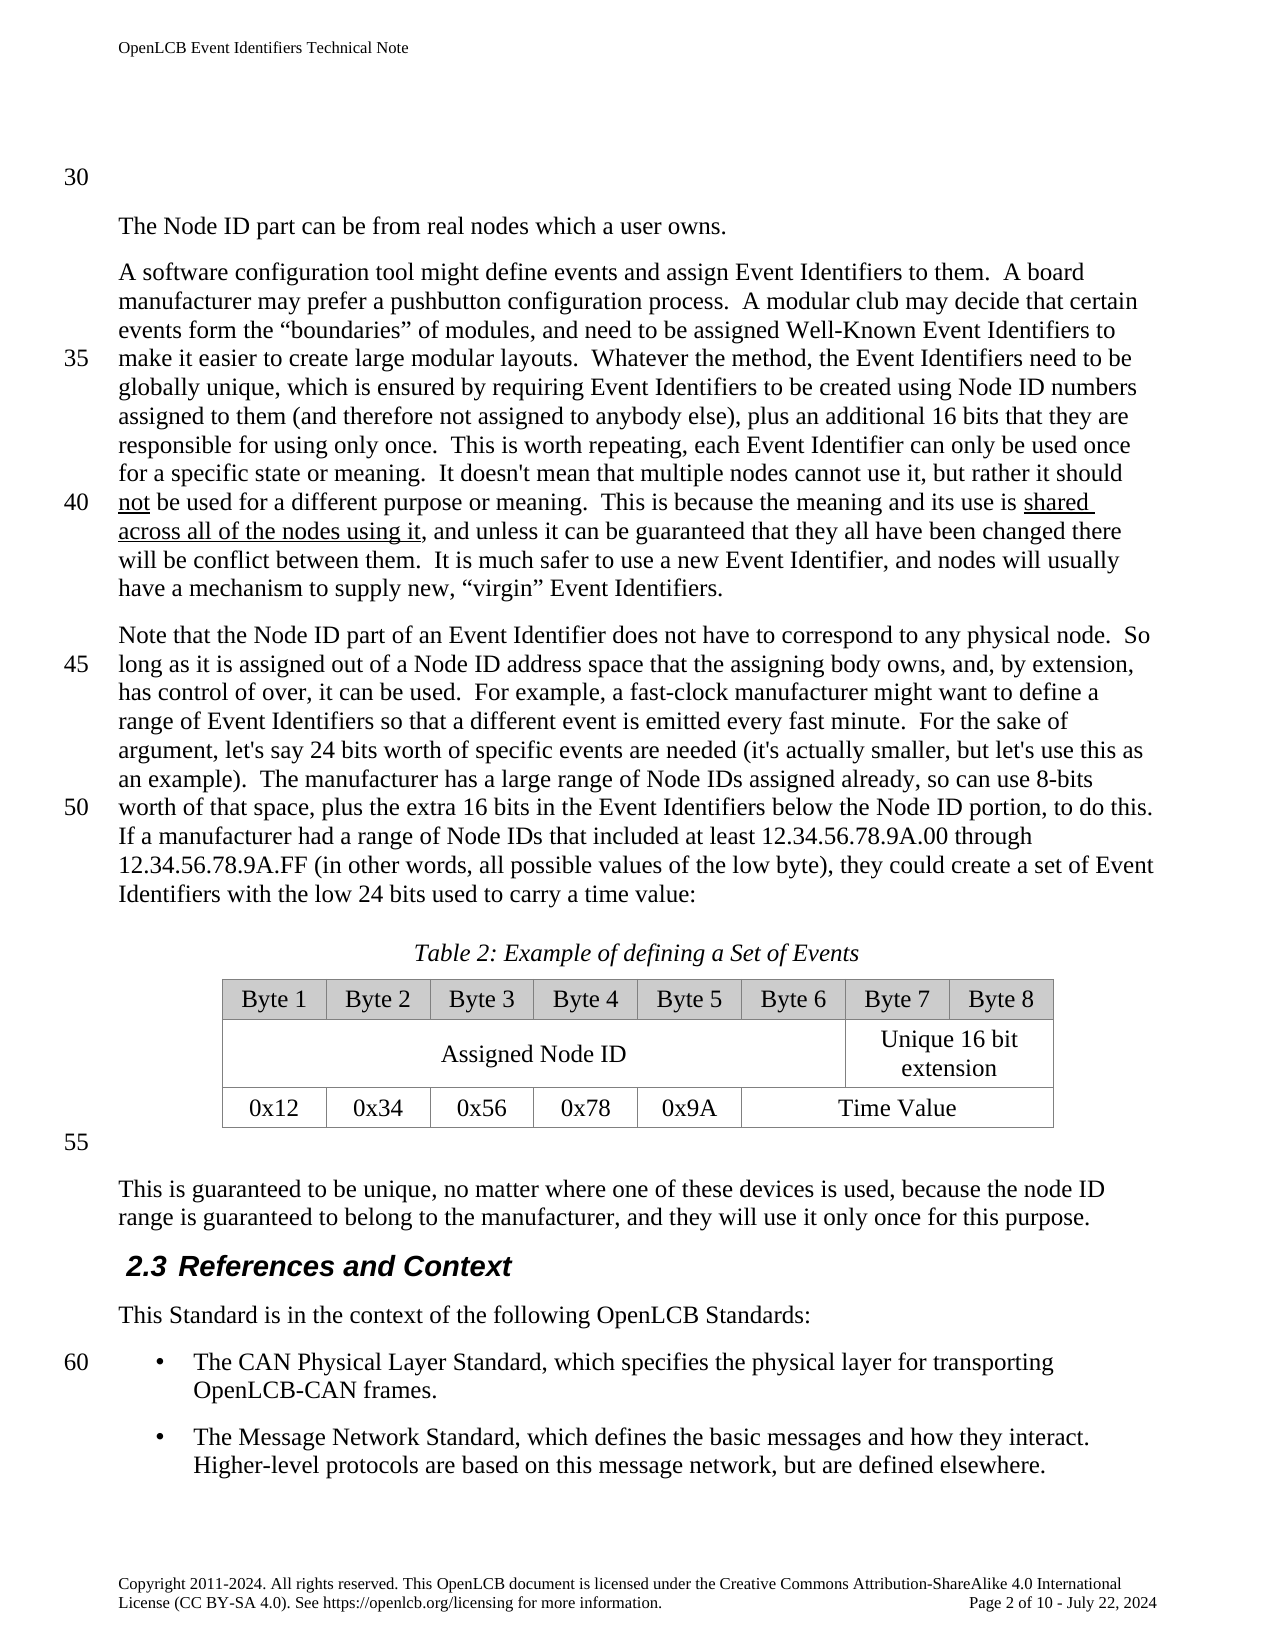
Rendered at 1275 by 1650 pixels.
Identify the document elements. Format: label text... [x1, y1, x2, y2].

table_header Byte 5 [638, 980, 741, 1019]
text This Standard is in the context of the following OpenLCB Standards: [118, 1300, 1157, 1329]
table_header Byte 1 [223, 980, 326, 1019]
table_header Byte 3 [431, 980, 533, 1019]
text Note that the Node ID part of an Event Identifier does not have to correspond to any physical node. So long as it is assigned out of a Node ID address space that the assigning body owns, and, by extension, has control of over, it can be used. For example, a fast-clock manufacturer might want to define a range of Event Identifiers so that a different event is emitted every fast minute. For the sake of argument, let's say 24 bits worth of specific events are needed (it's actually smaller, but let's use this as an example). The manufacturer has a large range of Node IDs assigned already, so can use 8-bits worth of that space, plus the extra 16 bits in the Event Identifiers below the Node ID portion, to do this. If a manufacturer had a range of Node IDs that included at least 12.34.56.78.9A.00 through 12.34.56.78.9A.FF (in other words, all possible values of the low byte), they could create a set of Event Identifiers with the low 24 bits used to carry a time value: [118, 620, 1157, 907]
subtitle References and Context [118, 1249, 1157, 1282]
table_header Byte 2 [327, 980, 430, 1019]
text A software configuration tool might define events and assign Event Identifiers to them. A board manufacturer may prefer a pushbutton configuration process. A modular club may decide that certain events form the “boundaries” of modules, and need to be assigned Well-Known Event Identifiers to make it easier to create large modular layouts. Whatever the method, the Event Identifiers need to be globally unique, which is ensured by requiring Event Identifiers to be created using Node ID numbers assigned to them (and therefore not assigned to anybody else), plus an additional 16 bits that they are responsible for using only once. This is worth repeating, each Event Identifier can only be used once for a specific state or meaning. It doesn't mean that multiple nodes cannot use it, but rather it should not be used for a different purpose or meaning. This is because the meaning and its use is shared across all of the nodes using it, and unless it can be guaranteed that they all have been changed there will be conflict between them. It is much safer to use a new Event Identifier, and nodes will usually have a mechanism to supply new, “virgin” Event Identifiers. [118, 257, 1157, 602]
text This is guaranteed to be unique, no matter where one of these devices is used, because the node ID range is guaranteed to belong to the manufacturer, and they will use it only once for this purpose. [118, 1174, 1157, 1231]
table_cell Assigned Node ID [223, 1020, 845, 1087]
table_cell 0x9A [638, 1088, 741, 1127]
table_header Byte 6 [742, 980, 845, 1019]
text Table 2: Example of defining a Set of Events [118, 938, 1157, 966]
list The CAN Physical Layer Standard, which specifies the physical layer for transporting OpenLCB-CAN frames. [156, 1347, 1157, 1404]
text The Node ID part can be from real nodes which a user owns. [118, 211, 1157, 239]
table_header Byte 4 [534, 980, 637, 1019]
table_cell 0x56 [431, 1088, 533, 1127]
table_header Byte 8 [950, 980, 1053, 1019]
table_cell 0x12 [223, 1088, 326, 1127]
table_header Byte 7 [846, 980, 949, 1019]
table_cell Time Value [742, 1088, 1053, 1127]
table_cell 0x78 [534, 1088, 637, 1127]
table_cell 0x34 [327, 1088, 430, 1127]
table_cell Unique 16 bit extension [846, 1020, 1053, 1087]
list The Message Network Standard, which defines the basic messages and how they interact. Higher-level protocols are based on this message network, but are defined elsewhere. [156, 1422, 1157, 1479]
